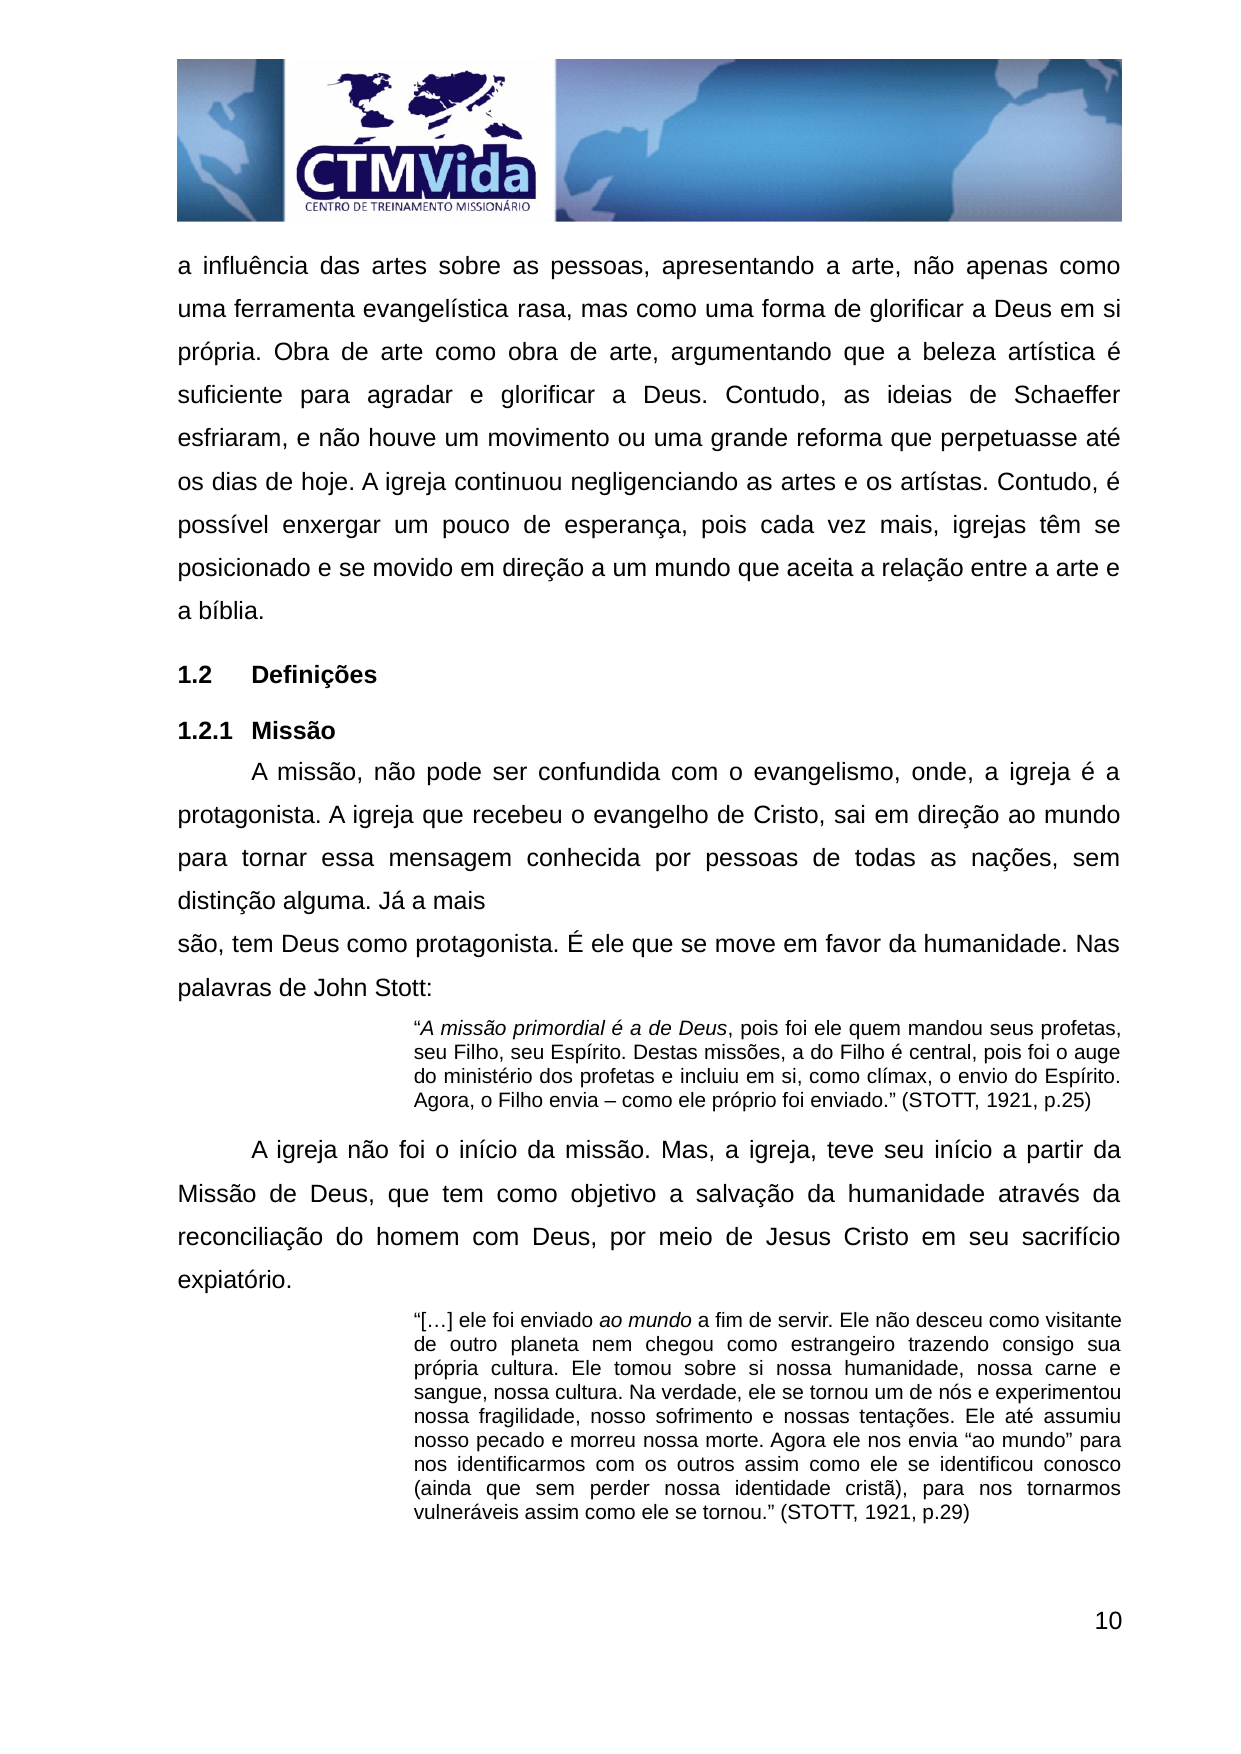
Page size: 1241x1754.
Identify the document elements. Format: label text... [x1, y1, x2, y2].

picture [177, 59, 1122, 222]
subtitle 1.2 Definições [177, 660, 1122, 689]
text A igreja não foi o início da missão. Mas, a igreja, teve seu início a partir da Missão de Deus, que tem como objetivo a salvação da humanidade através da reconciliação do homem com Deus, por meio de Jesus Cristo em seu sacrifício expiatório. [177, 1136, 1122, 1294]
text “[…] ele foi enviado ao mundo a fim de servir. Ele não desceu como visitante de outro planeta nem chegou como estrangeiro trazendo consigo sua própria cultura. Ele tomou sobre si nossa humanidade, nossa carne e sangue, nossa cultura. Na verdade, ele se tornou um de nós e experimentou nossa fragilidade, nosso sofrimento e nossas tentações. Ele até assumiu nosso pecado e morreu nossa morte. Agora ele nos envia “ao mundo” para nos identificarmos com os outros assim como ele se identificou conosco (ainda que sem perder nossa identidade cristã), para nos tornarmos vulneráveis assim como ele se tornou.” (STOTT, 1921, p.29) [413, 1308, 1122, 1524]
subtitle 1.2.1 Missão [177, 716, 1122, 744]
text A missão, não pode ser confundida com o evangelismo, onde, a igreja é a protagonista. A igreja que recebeu o evangelho de Cristo, sai em direção ao mundo para tornar essa mensagem conhecida por pessoas de todas as nações, sem distinção alguma. Já a mais [177, 757, 1122, 915]
text “A missão primordial é a de Deus, pois foi ele quem mandou seus profetas, seu Filho, seu Espírito. Destas missões, a do Filho é central, pois foi o auge do ministério dos profetas e incluiu em si, como clímax, o envio do Espírito. Agora, o Filho envia – como ele próprio foi enviado.” (STOTT, 1921, p.25) [413, 1016, 1122, 1112]
text a influência das artes sobre as pessoas, apresentando a arte, não apenas como uma ferramenta evangelística rasa, mas como uma forma de glorificar a Deus em si própria. Obra de arte como obra de arte, argumentando que a beleza artística é suficiente para agradar e glorificar a Deus. Contudo, as ideias de Schaeffer esfriaram, e não houve um movimento ou uma grande reforma que perpetuasse até os dias de hoje. A igreja continuou negligenciando as artes e os artístas. Contudo, é possível enxergar um pouco de esperança, pois cada vez mais, igrejas têm se posicionado e se movido em direção a um mundo que aceita a relação entre a arte e a bíblia. [177, 251, 1122, 625]
text são, tem Deus como protagonista. É ele que se move em favor da humanidade. Nas palavras de John Stott: [177, 929, 1122, 1001]
